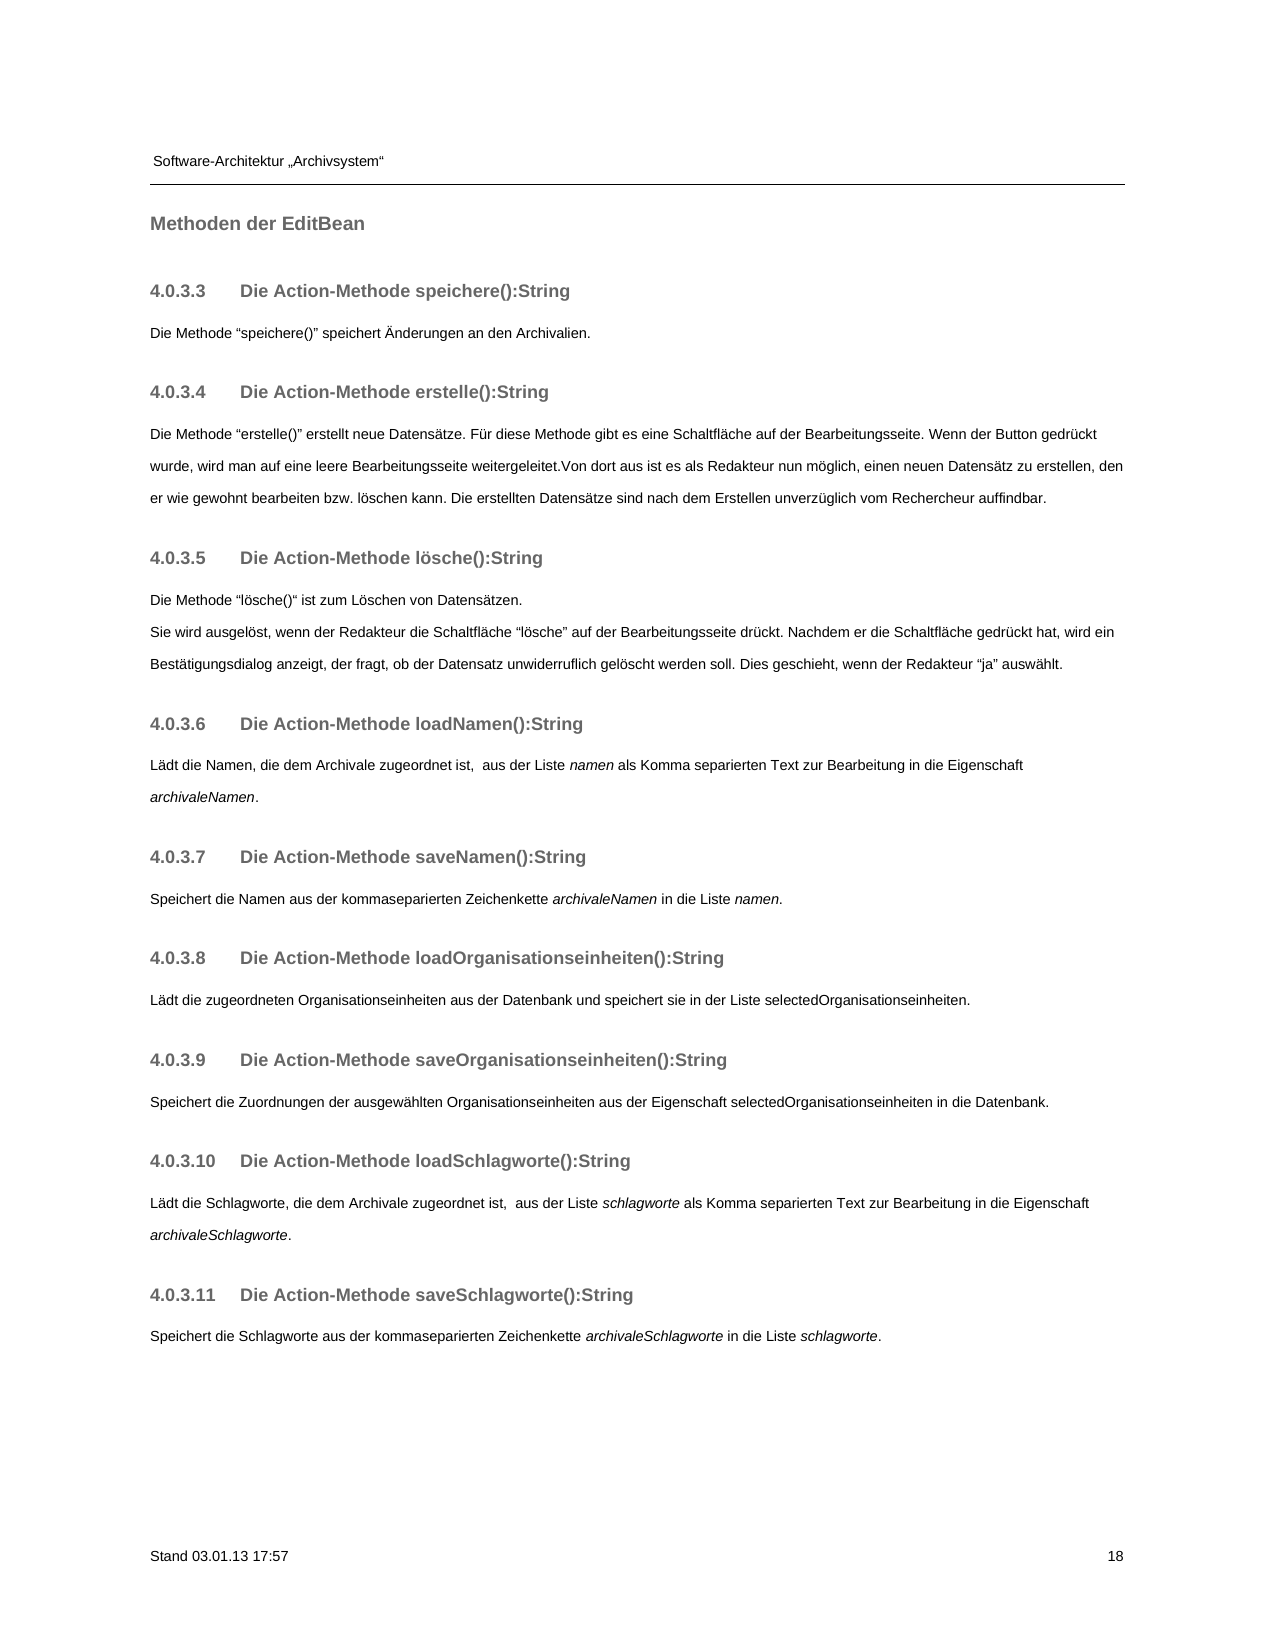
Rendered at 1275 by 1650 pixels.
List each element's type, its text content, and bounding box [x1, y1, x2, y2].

subtitle Die Action-Methode loadSchlagworte():String [150, 1151, 1125, 1186]
text Die Methode “speichere()” speichert Änderungen an den Archivalien. [150, 325, 1125, 353]
subtitle Die Action-Methode saveSchlagworte():String [150, 1284, 1125, 1319]
text Lädt die Namen, die dem Archivale zugeordnet ist, aus der Liste namen als Komma separierten Text zur Bearbeitung in die Eigenschaft archivaleNamen. [150, 758, 1125, 818]
text Lädt die Schlagworte, die dem Archivale zugeordnet ist, aus der Liste schlagworte als Komma separierten Text zur Bearbeitung in die Eigenschaft archivaleSchlagworte. [150, 1195, 1125, 1255]
subtitle Die Action-Methode lösche():String [150, 548, 1125, 583]
subtitle Die Action-Methode saveNamen():String [150, 847, 1125, 882]
text Speichert die Schlagworte aus der kommaseparierten Zeichenkette archivaleSchlagworte in die Liste schlagworte. [150, 1329, 1125, 1357]
subtitle Methoden der EditBean [150, 213, 1125, 251]
text Speichert die Zuordnungen der ausgewählten Organisationseinheiten aus der Eigenschaft selectedOrganisationseinheiten in die Datenbank. [150, 1094, 1125, 1122]
subtitle Die Action-Methode saveOrganisationseinheiten():String [150, 1050, 1125, 1084]
subtitle Die Action-Methode loadNamen():String [150, 713, 1125, 748]
subtitle Die Action-Methode erstelle():String [150, 382, 1125, 417]
subtitle Die Action-Methode speichere():String [150, 281, 1125, 316]
text Die Methode “lösche()“ ist zum Löschen von Datensätzen. [150, 592, 1125, 620]
text Lädt die zugeordneten Organisationseinheiten aus der Datenbank und speichert sie in der Liste selectedOrganisationseinheiten. [150, 993, 1125, 1021]
text Speichert die Namen aus der kommaseparierten Zeichenkette archivaleNamen in die Liste namen. [150, 891, 1125, 919]
text Sie wird ausgelöst, wenn der Redakteur die Schaltfläche “lösche” auf der Bearbeitungsseite drückt. Nachdem er die Schaltfläche gedrückt hat, wird ein Bestätigungsdialog anzeigt, der fragt, ob der Datensatz unwiderruflich gelöscht werden soll. Dies geschieht, wenn der Redakteur “ja” auswählt. [150, 624, 1125, 684]
text Die Methode “erstelle()” erstellt neue Datensätze. Für diese Methode gibt es eine Schaltfläche auf der Bearbeitungsseite. Wenn der Button gedrückt wurde, wird man auf eine leere Bearbeitungsseite weitergeleitet.Von dort aus ist es als Redakteur nun möglich, einen neuen Datensätz zu erstellen, den er wie gewohnt bearbeiten bzw. löschen kann. Die erstellten Datensätze sind nach dem Erstellen unverzüglich vom Rechercheur auffindbar. [150, 427, 1125, 519]
subtitle Die Action-Methode loadOrganisationseinheiten():String [150, 948, 1125, 983]
